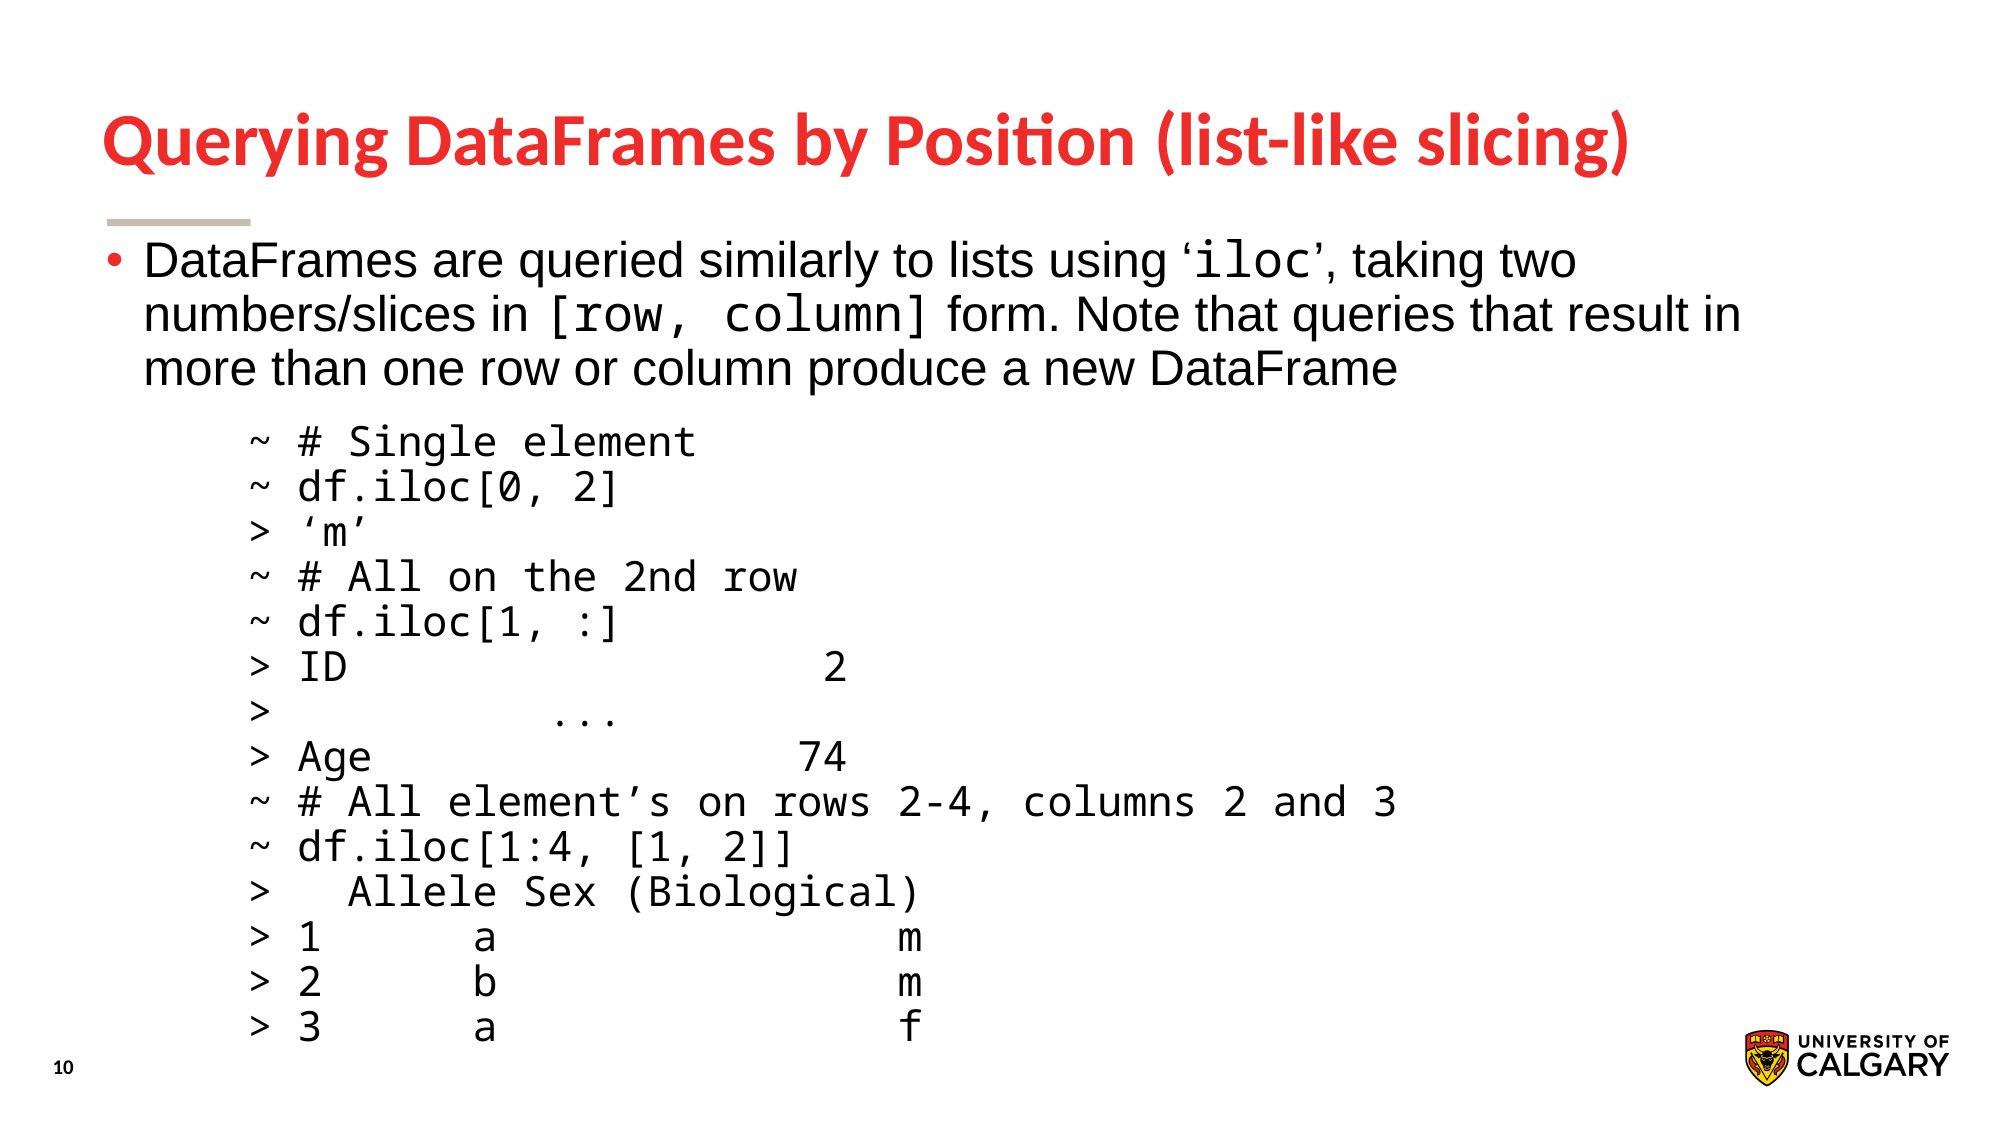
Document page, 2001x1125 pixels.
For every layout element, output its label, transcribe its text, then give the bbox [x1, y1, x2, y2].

picture [1722, 1012, 1972, 1099]
list DataFrames are queried similarly to lists using ‘iloc’, taking two numbers/slices in [row, column] form. Note that queries that result in more than one row or column produce a new DataFrame ~ # Single element ~ df.iloc[0, 2] > ‘m’ ~ # All on the 2nd row ~ df.iloc[1, :] > ID 2 > ... > Age 74 ~ # All element’s on rows 2-4, columns 2 and 3 ~ df.iloc[1:4, [1, 2]] > Allele Sex (Biological) > 1 a m > 2 b m > 3 a f [91, 227, 1774, 941]
title Querying DataFrames by Position (list-like slicing) [87, 60, 1774, 222]
